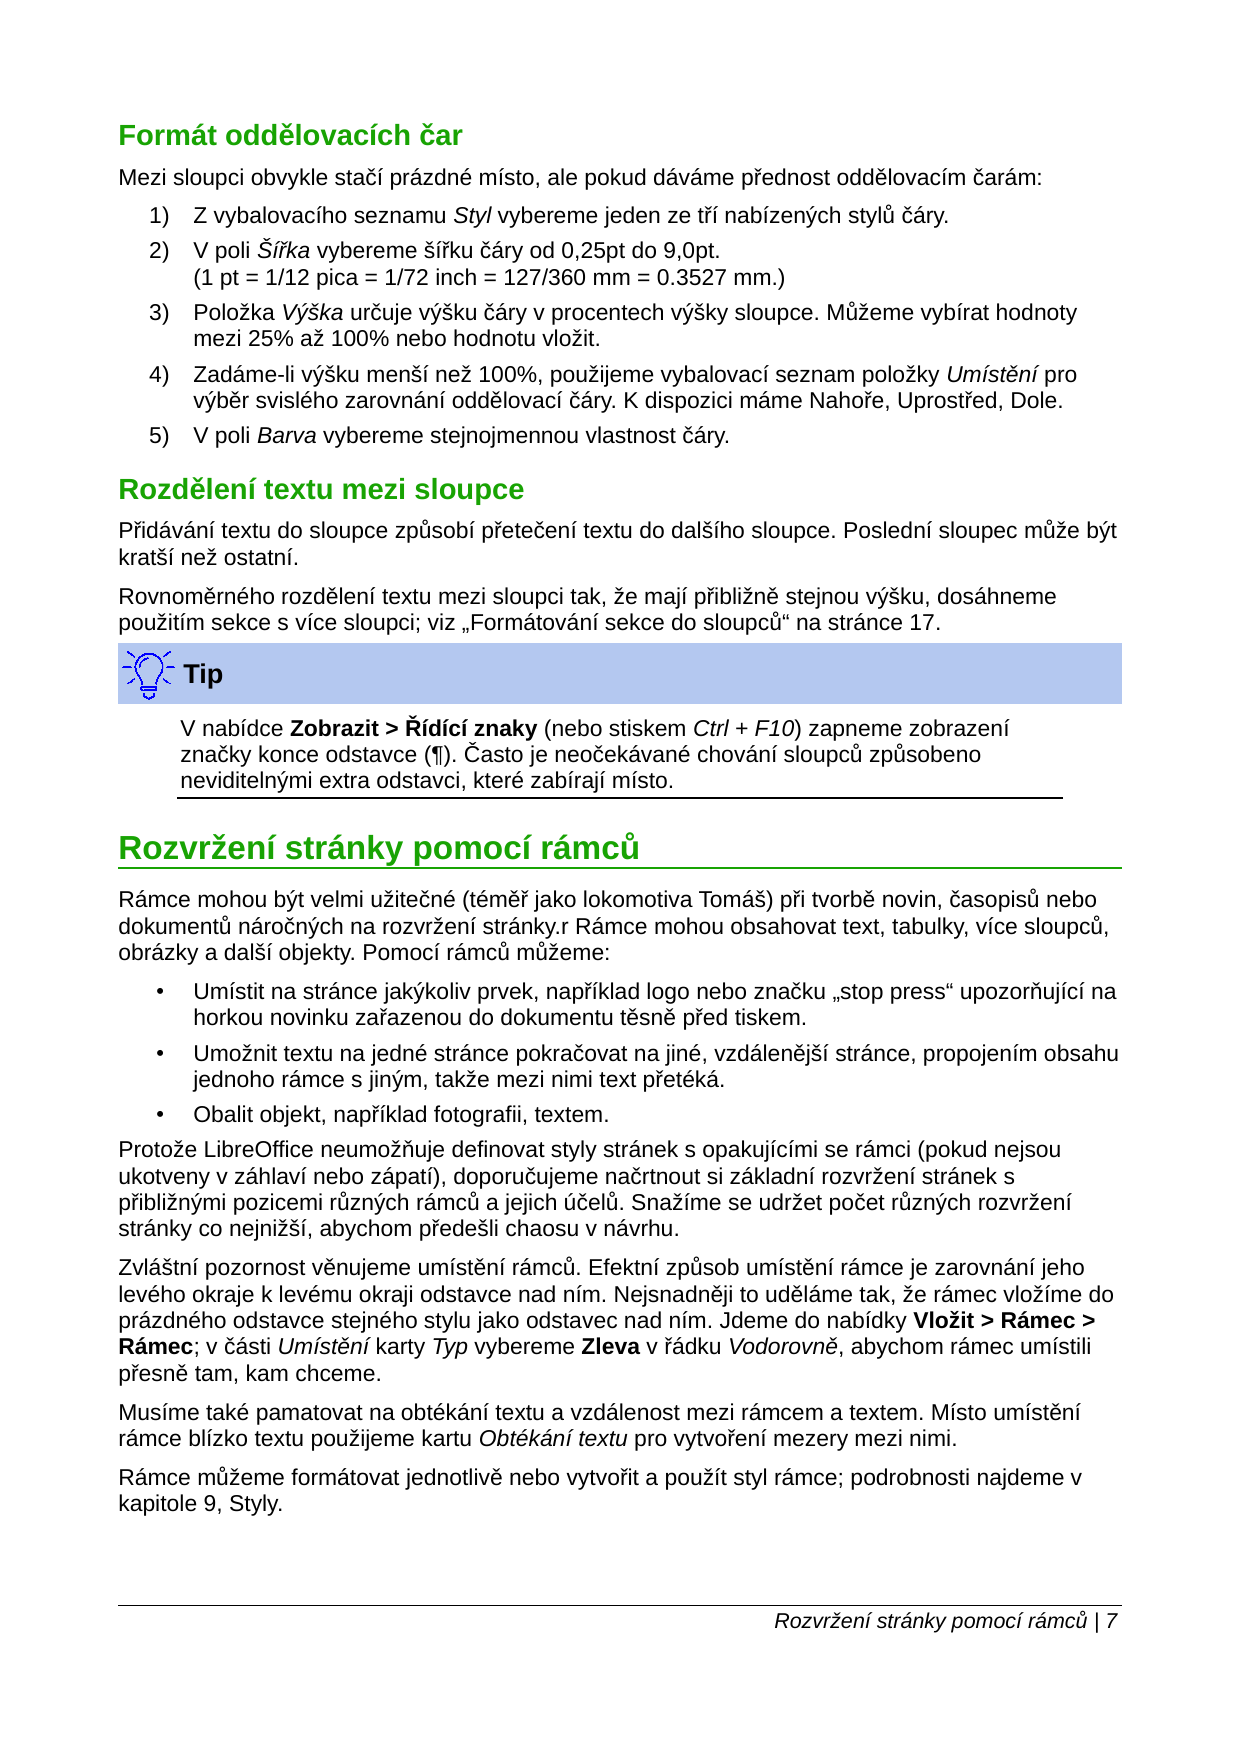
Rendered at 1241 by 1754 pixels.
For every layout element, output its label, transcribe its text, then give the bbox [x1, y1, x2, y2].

list V poli Barva vybereme stejnojmennou vlastnost čáry. [169, 422, 1122, 448]
list Mezi sloupci obvykle stačí prázdné místo, ale pokud dáváme přednost oddělovacím čarám: [118, 163, 1122, 190]
list Přidávání textu do sloupce způsobí přetečení textu do dalšího sloupce. Poslední sloupec může být kratší než ostatní. [118, 517, 1122, 570]
subtitle Formát oddělovacích čar [118, 118, 1122, 152]
text Protože LibreOffice neumožňuje definovat styly stránek s opakujícími se rámci (pokud nejsou ukotveny v záhlaví nebo zápatí), doporučujeme načrtnout si základní rozvržení stránek s přibližnými pozicemi různých rámců a jejich účelů. Snažíme se udržet počet různých rozvržení stránky co nejnižší, abychom předešli chaosu v návrhu. [118, 1136, 1122, 1242]
subtitle Rozdělení textu mezi sloupce [118, 472, 1122, 506]
text Rovnoměrného rozdělení textu mezi sloupci tak, že mají přibližně stejnou výšku, dosáhneme použitím sekce s více sloupci; viz „Formátování sekce do sloupců“ na stránce 18. [118, 583, 1122, 635]
list Obalit objekt, například fotografii, textem. [156, 1101, 1122, 1127]
text Rámce mohou být velmi užitečné (téměř jako lokomotiva Tomáš) při tvorbě novin, časopisů nebo dokumentů náročných na rozvržení stránky.r Rámce mohou obsahovat text, tabulky, více sloupců, obrázky a další objekty. Pomocí rámců můžeme: [118, 886, 1122, 966]
list Umístit na stránce jakýkoliv prvek, například logo nebo značku „stop press“ upozorňující na horkou novinku zařazenou do dokumentu těsně před tiskem. [156, 978, 1122, 1031]
text Zvláštní pozornost věnujeme umístění rámců. Efektní způsob umístění rámce je zarovnání jeho levého okraje k levému okraji odstavce nad ním. Nejsnadněji to uděláme tak, že rámec vložíme do prázdného odstavce stejného stylu jako odstavec nad ním. Jdeme do nabídky Vložit > Rámec > Rámec; v části Umístění karty Typ vybereme Zleva v řádku Vodorovně, abychom rámec umístili přesně tam, kam chceme. [118, 1254, 1122, 1386]
text Rámce můžeme formátovat jednotlivě nebo vytvořit a použít styl rámce; podrobnosti najdeme v kapitole 9, Styly. [118, 1464, 1122, 1516]
list Z vybalovacího seznamu Styl vybereme jeden ze tří nabízených stylů čáry. [169, 202, 1122, 229]
list Zadáme-li výšku menší než 100%, použijeme vybalovací seznam položky Umístění pro výběr svislého zarovnání oddělovací čáry. K dispozici máme Nahoře, Uprostřed, Dole. [169, 361, 1122, 413]
list Položka Výška určuje výšku čáry v procentech výšky sloupce. Můžeme vybírat hodnoty mezi 25% až 100% nebo hodnotu vložit. [169, 299, 1122, 352]
list V poli Šířka vybereme šířku čáry od 0,25pt do 9,0pt. (1 pt = 1/12 pica = 1/72 inch = 127/360 mm = 0.3527 mm.) [169, 237, 1122, 290]
subtitle Tip [179, 643, 1122, 704]
subtitle Rozvržení stránky pomocí rámců [118, 828, 1122, 867]
list Umožnit textu na jedné stránce pokračovat na jiné, vzdálenější stránce, propojením obsahu jednoho rámce s jiným, takže mezi nimi text přetéká. [156, 1039, 1122, 1092]
text V nabídce Zobrazit > Řídící znaky (nebo stiskem Ctrl + F10) zapneme zobrazení značky konce odstavce (¶). Často je neočekávané chování sloupců způsobeno neviditelnými extra odstavci, které zabírají místo. [177, 712, 1063, 797]
text Musíme také pamatovat na obtékání textu a vzdálenost mezi rámcem a textem. Místo umístění rámce blízko textu použijeme kartu Obtékání textu pro vytvoření mezery mezi nimi. [118, 1398, 1122, 1451]
picture [119, 643, 179, 704]
